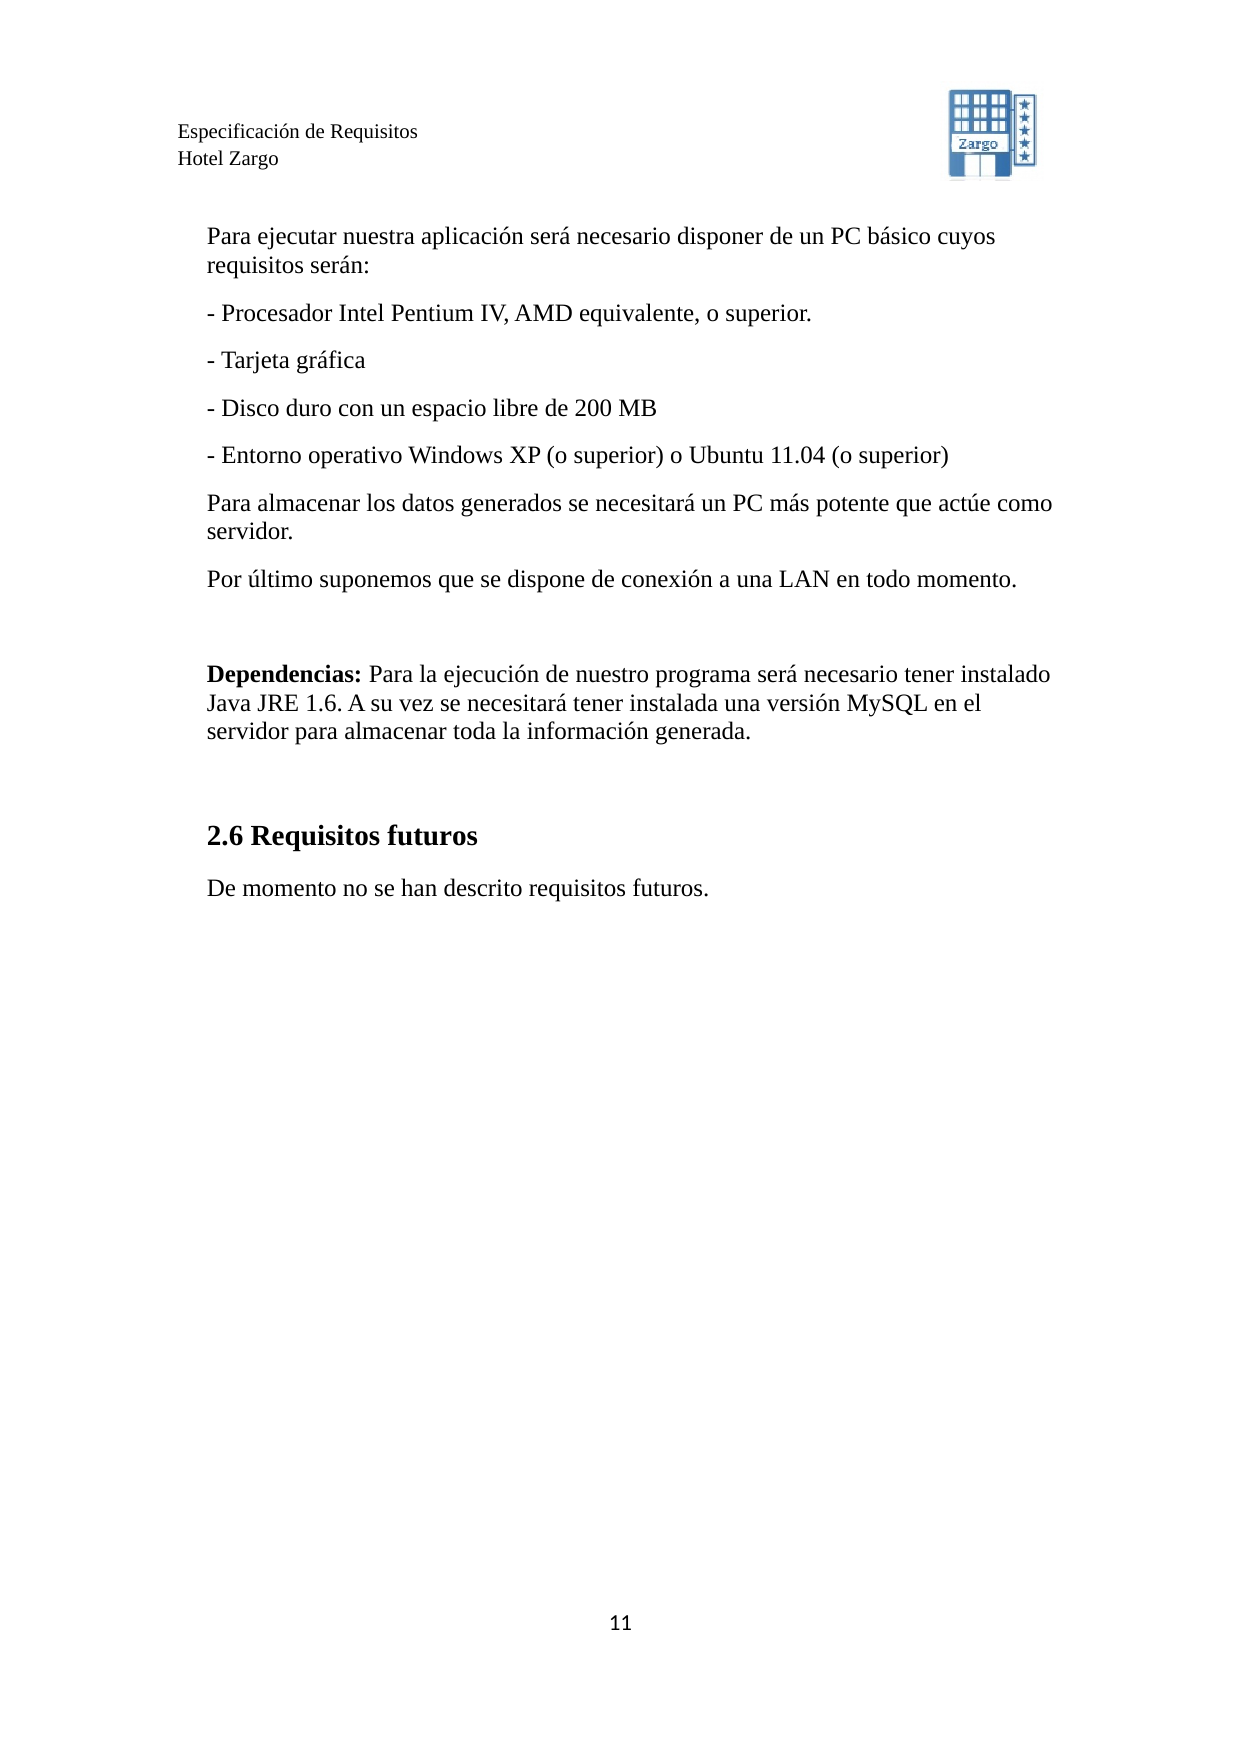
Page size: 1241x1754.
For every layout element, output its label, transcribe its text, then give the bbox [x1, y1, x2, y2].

text Dependencias: Para la ejecución de nuestro programa será necesario tener instalado Java JRE 1.6. A su vez se necesitará tener instalada una versión MySQL en el servidor para almacenar toda la información generada. [207, 659, 1063, 745]
text De momento no se han descrito requisitos futuros. [207, 873, 1063, 901]
text Para almacenar los datos generados se necesitará un PC más potente que actúe como servidor. [207, 488, 1063, 545]
text - Tarjeta gráfica [207, 345, 1063, 374]
picture [939, 81, 1045, 181]
text - Procesador Intel Pentium IV, AMD equivalente, o superior. [207, 298, 1063, 326]
text - Disco duro con un espacio libre de 200 MB [207, 393, 1063, 421]
text - Entorno operativo Windows XP (o superior) o Ubuntu 11.04 (o superior) [207, 440, 1063, 469]
text 2.6 Requisitos futuros [207, 818, 1063, 852]
text Para ejecutar nuestra aplicación será necesario disponer de un PC básico cuyos requisitos serán: [207, 221, 1063, 279]
text Por último suponemos que se dispone de conexión a una LAN en todo momento. [207, 564, 1063, 593]
